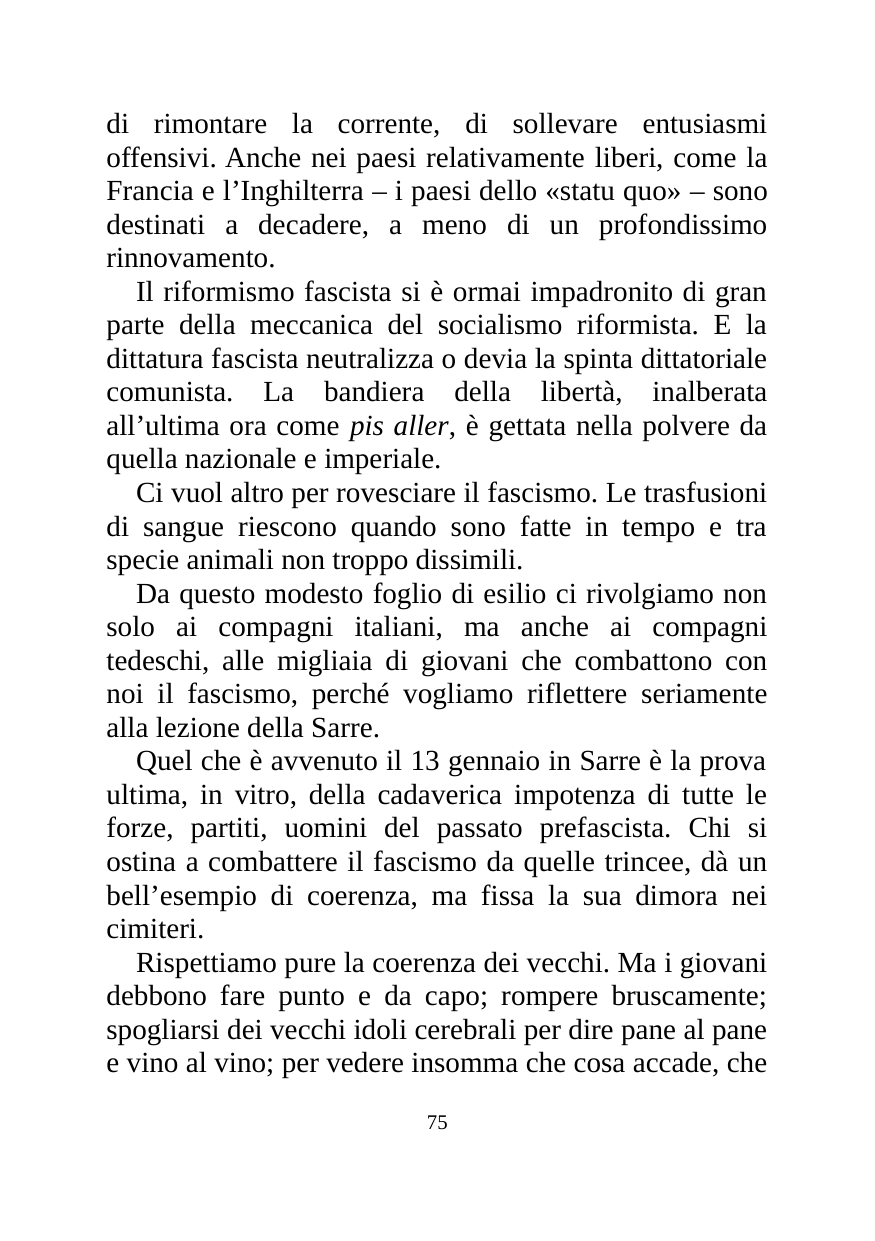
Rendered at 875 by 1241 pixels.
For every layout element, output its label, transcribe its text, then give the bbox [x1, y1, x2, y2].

text Rispettiamo pure la coerenza dei vecchi. Ma i giovani debbono fare punto e da capo; rompere bruscamente; spogliarsi dei vecchi idoli cerebrali per dire pane al pane e vino al vino; per vedere insomma che cosa accade, che [106, 945, 768, 1079]
text Il riformismo fascista si è ormai impadronito di gran parte della meccanica del socialismo riformista. E la dittatura fascista neutralizza o devia la spinta dittatoriale comunista. La bandiera della libertà, inalberata all’ultima ora come pis aller, è gettata nella polvere da quella nazionale e imperiale. [106, 274, 768, 475]
text Ci vuol altro per rovesciare il fascismo. Le trasfusioni di sangue riescono quando sono fatte in tempo e tra specie animali non troppo dissimili. [106, 475, 768, 576]
text Da questo modesto foglio di esilio ci rivolgiamo non solo ai compagni italiani, ma anche ai compagni tedeschi, alle migliaia di giovani che combattono con noi il fascismo, perché vogliamo riflettere seriamente alla lezione della Sarre. [106, 576, 768, 743]
text di rimontare la corrente, di sollevare entusiasmi offensivi. Anche nei paesi relativamente liberi, come la Francia e l’Inghilterra – i paesi dello «statu quo» – sono destinati a decadere, a meno di un profondissimo rinnovamento. [106, 106, 768, 274]
text Quel che è avvenuto il 13 gennaio in Sarre è la prova ultima, in vitro, della cadaverica impotenza di tutte le forze, partiti, uomini del passato prefascista. Chi si ostina a combattere il fascismo da quelle trincee, dà un bell’esempio di coerenza, ma fissa la sua dimora nei cimiteri. [106, 743, 768, 945]
